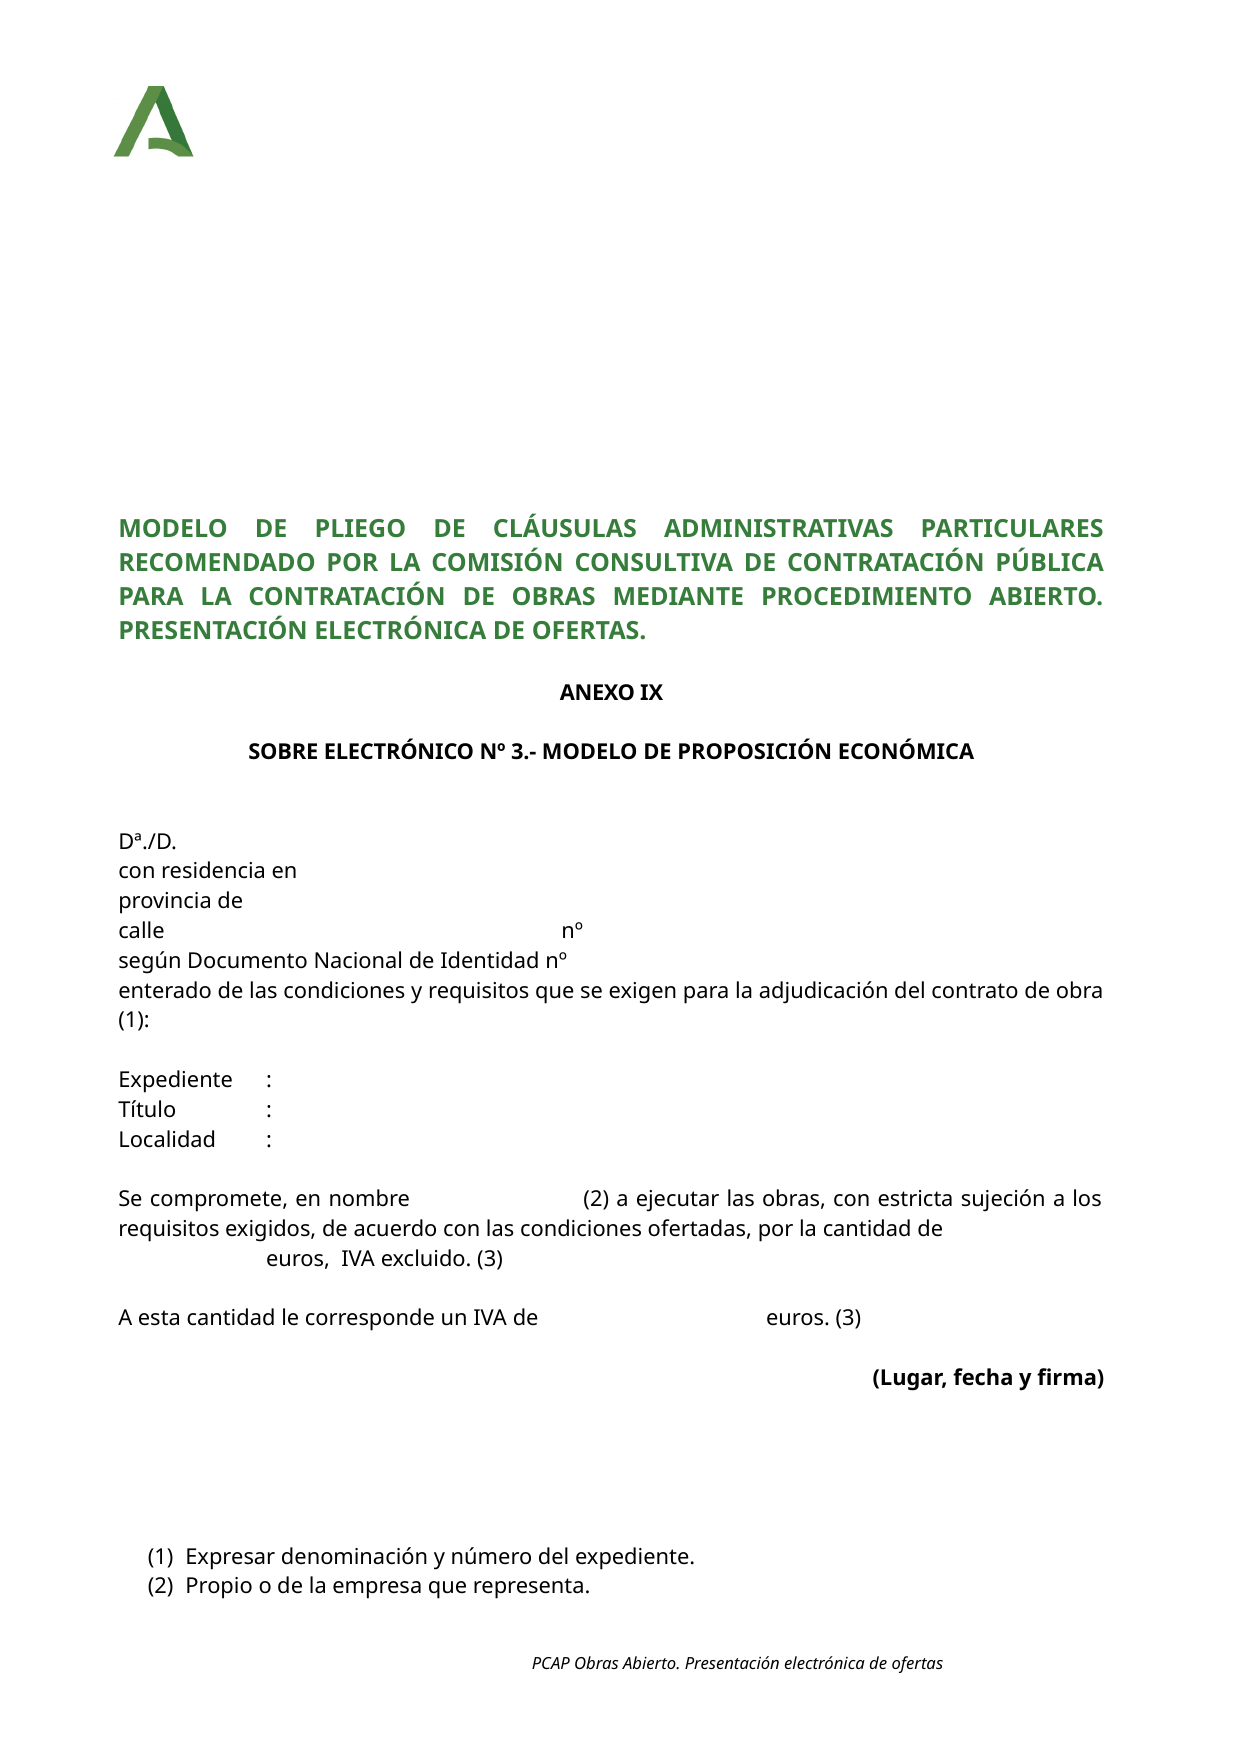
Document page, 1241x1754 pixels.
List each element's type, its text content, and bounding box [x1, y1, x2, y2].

text Se compromete, en nombre (2) a ejecutar las obras, con estricta sujeción a los requisitos exigidos, de acuerdo con las condiciones ofertadas, por la cantidad de euros, IVA excluido. (3) [118, 1183, 1104, 1272]
text Título : [118, 1094, 1104, 1123]
text calle nº [118, 915, 1104, 945]
text Localidad : [118, 1123, 1104, 1153]
picture [109, 81, 198, 161]
text MODELO DE PLIEGO DE CLÁUSULAS ADMINISTRATIVAS PARTICULARES RECOMENDADO POR LA COMISIÓN CONSULTIVA DE CONTRATACIÓN PÚBLICA PARA LA CONTRATACIÓN DE OBRAS MEDIANTE PROCEDIMIENTO ABIERTO. PRESENTACIÓN ELECTRÓNICA DE OFERTAS. [118, 511, 1104, 647]
list Expresar denominación y número del expediente. [148, 1541, 1104, 1570]
text según Documento Nacional de Identidad nº [118, 945, 1104, 974]
text Dª./D. [118, 826, 1104, 855]
list Propio o de la empresa que representa. [148, 1570, 1104, 1600]
text con residencia en [118, 855, 1104, 885]
text Expediente : [118, 1064, 1104, 1094]
text SOBRE ELECTRÓNICO Nº 3.- MODELO DE PROPOSICIÓN ECONÓMICA [118, 736, 1104, 766]
text (Lugar, fecha y firma) [118, 1362, 1104, 1392]
text enterado de las condiciones y requisitos que se exigen para la adjudicación del contrato de obra (1): [118, 974, 1104, 1034]
text provincia de [118, 885, 1104, 915]
text A esta cantidad le corresponde un IVA de euros. (3) [118, 1302, 1104, 1332]
text ANEXO IX [118, 677, 1104, 706]
